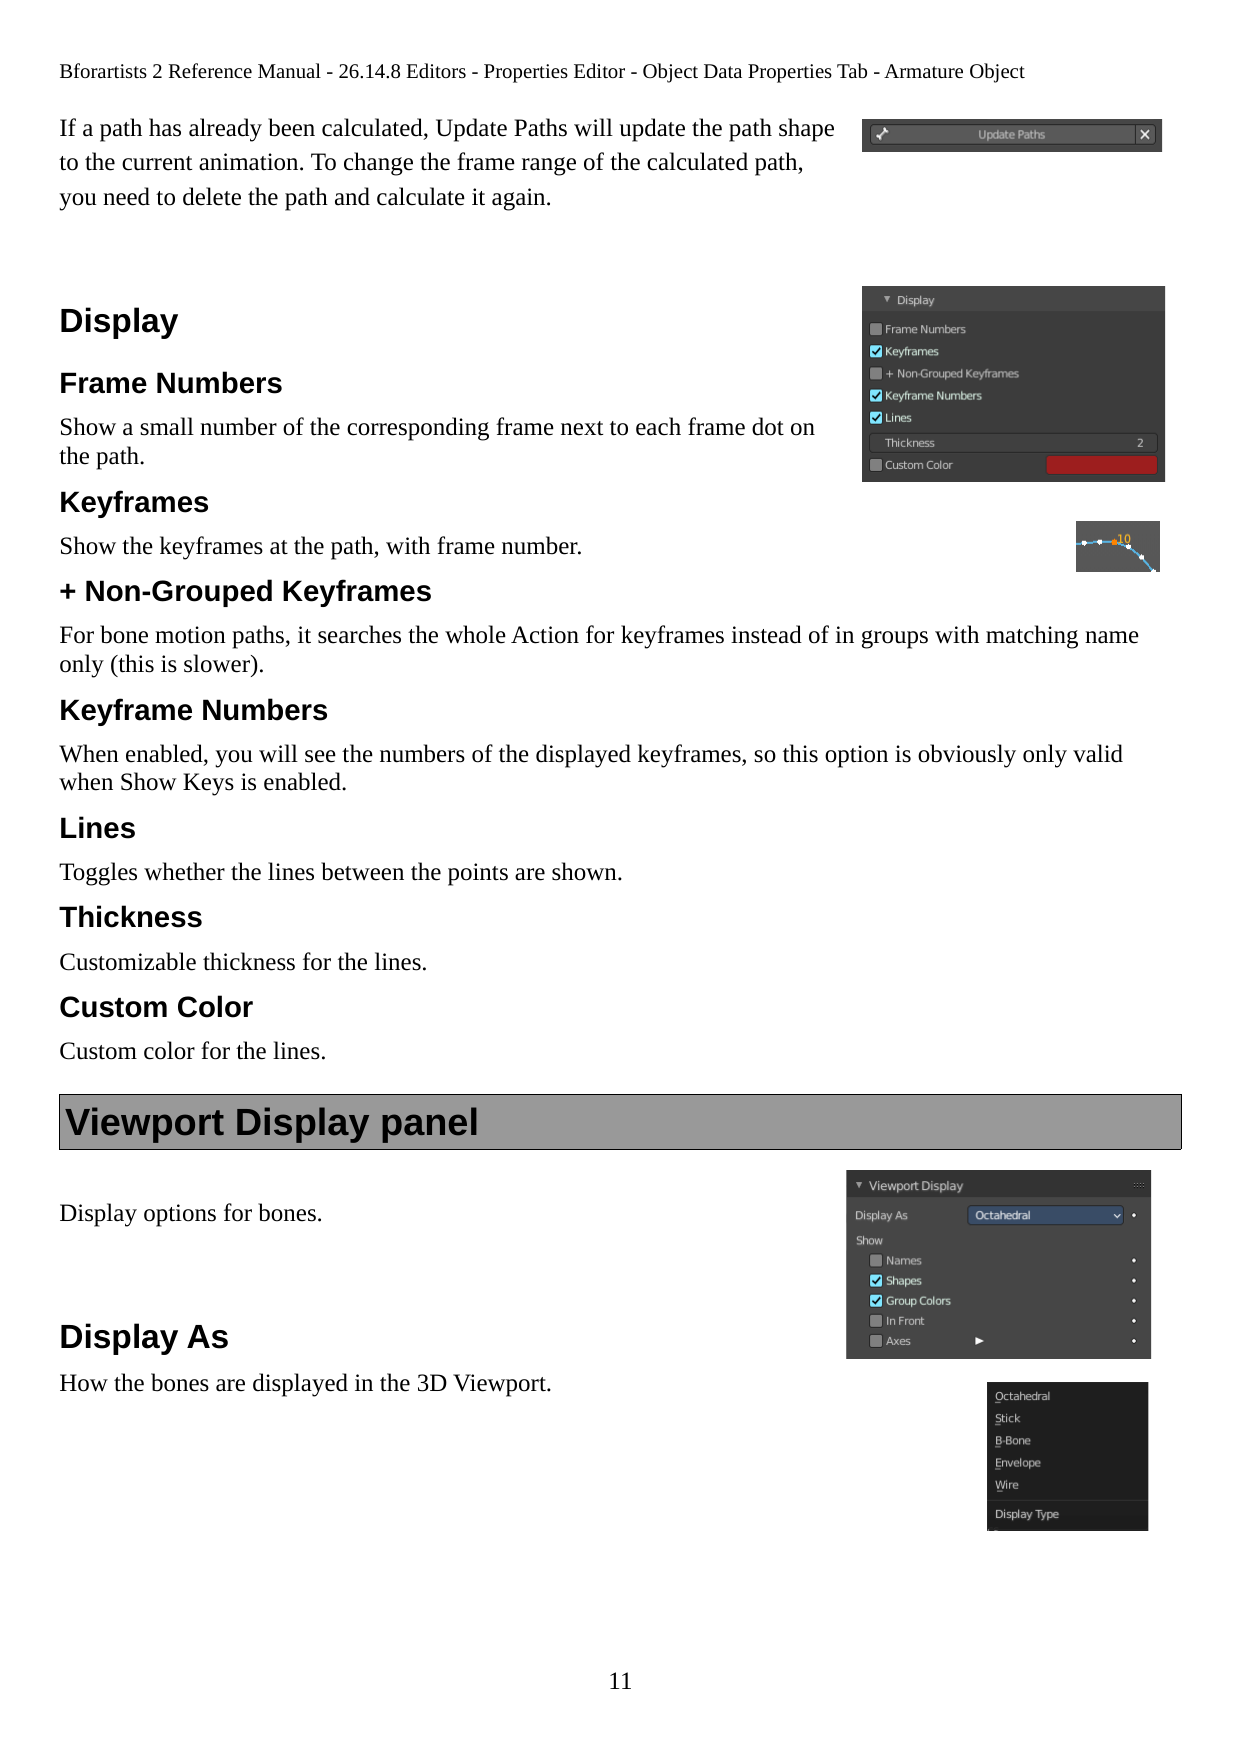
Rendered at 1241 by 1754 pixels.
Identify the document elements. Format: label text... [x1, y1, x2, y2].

text Toggles whether the lines between the points are shown. [59, 857, 1181, 886]
subtitle Custom Color [59, 990, 1181, 1024]
text Show a small number of the corresponding frame next to each frame dot on the path. [59, 412, 862, 470]
text For bone motion paths, it searches the whole Action for keyframes instead of in groups with matching name only (this is slower). [59, 620, 1181, 678]
picture [987, 1382, 1149, 1531]
text Display options for bones. [59, 1198, 846, 1227]
text Show the keyframes at the path, with frame number. [59, 531, 1076, 559]
text How the bones are displayed in the 3D Viewport. [59, 1368, 1181, 1397]
subtitle Frame Numbers [59, 366, 862, 400]
text When enabled, you will see the numbers of the displayed keyframes, so this option is obviously only valid when Show Keys is enabled. [59, 739, 1181, 796]
table_header Viewport Display panel [60, 1095, 1181, 1149]
subtitle Display [59, 301, 862, 339]
picture [862, 286, 1166, 482]
picture [1076, 521, 1160, 572]
text Custom color for the lines. [59, 1036, 1181, 1065]
subtitle Keyframe Numbers [59, 692, 1181, 726]
text [1152, 1198, 1181, 1227]
subtitle Keyframes [59, 484, 1181, 518]
subtitle [1166, 366, 1181, 400]
subtitle [1166, 301, 1181, 339]
subtitle Lines [59, 811, 1181, 844]
subtitle Thickness [59, 900, 1181, 934]
subtitle [1152, 1317, 1181, 1356]
subtitle Display As [59, 1317, 846, 1356]
picture [862, 119, 1163, 152]
text Customizable thickness for the lines. [59, 947, 1181, 975]
text If a path has already been calculated, Update Paths will update the path shape to the current animation. To change the frame range of the calculated path, you need to delete the path and calculate it again. [59, 113, 1181, 210]
picture [846, 1170, 1152, 1359]
subtitle + Non-Grouped Keyframes [59, 574, 1181, 608]
